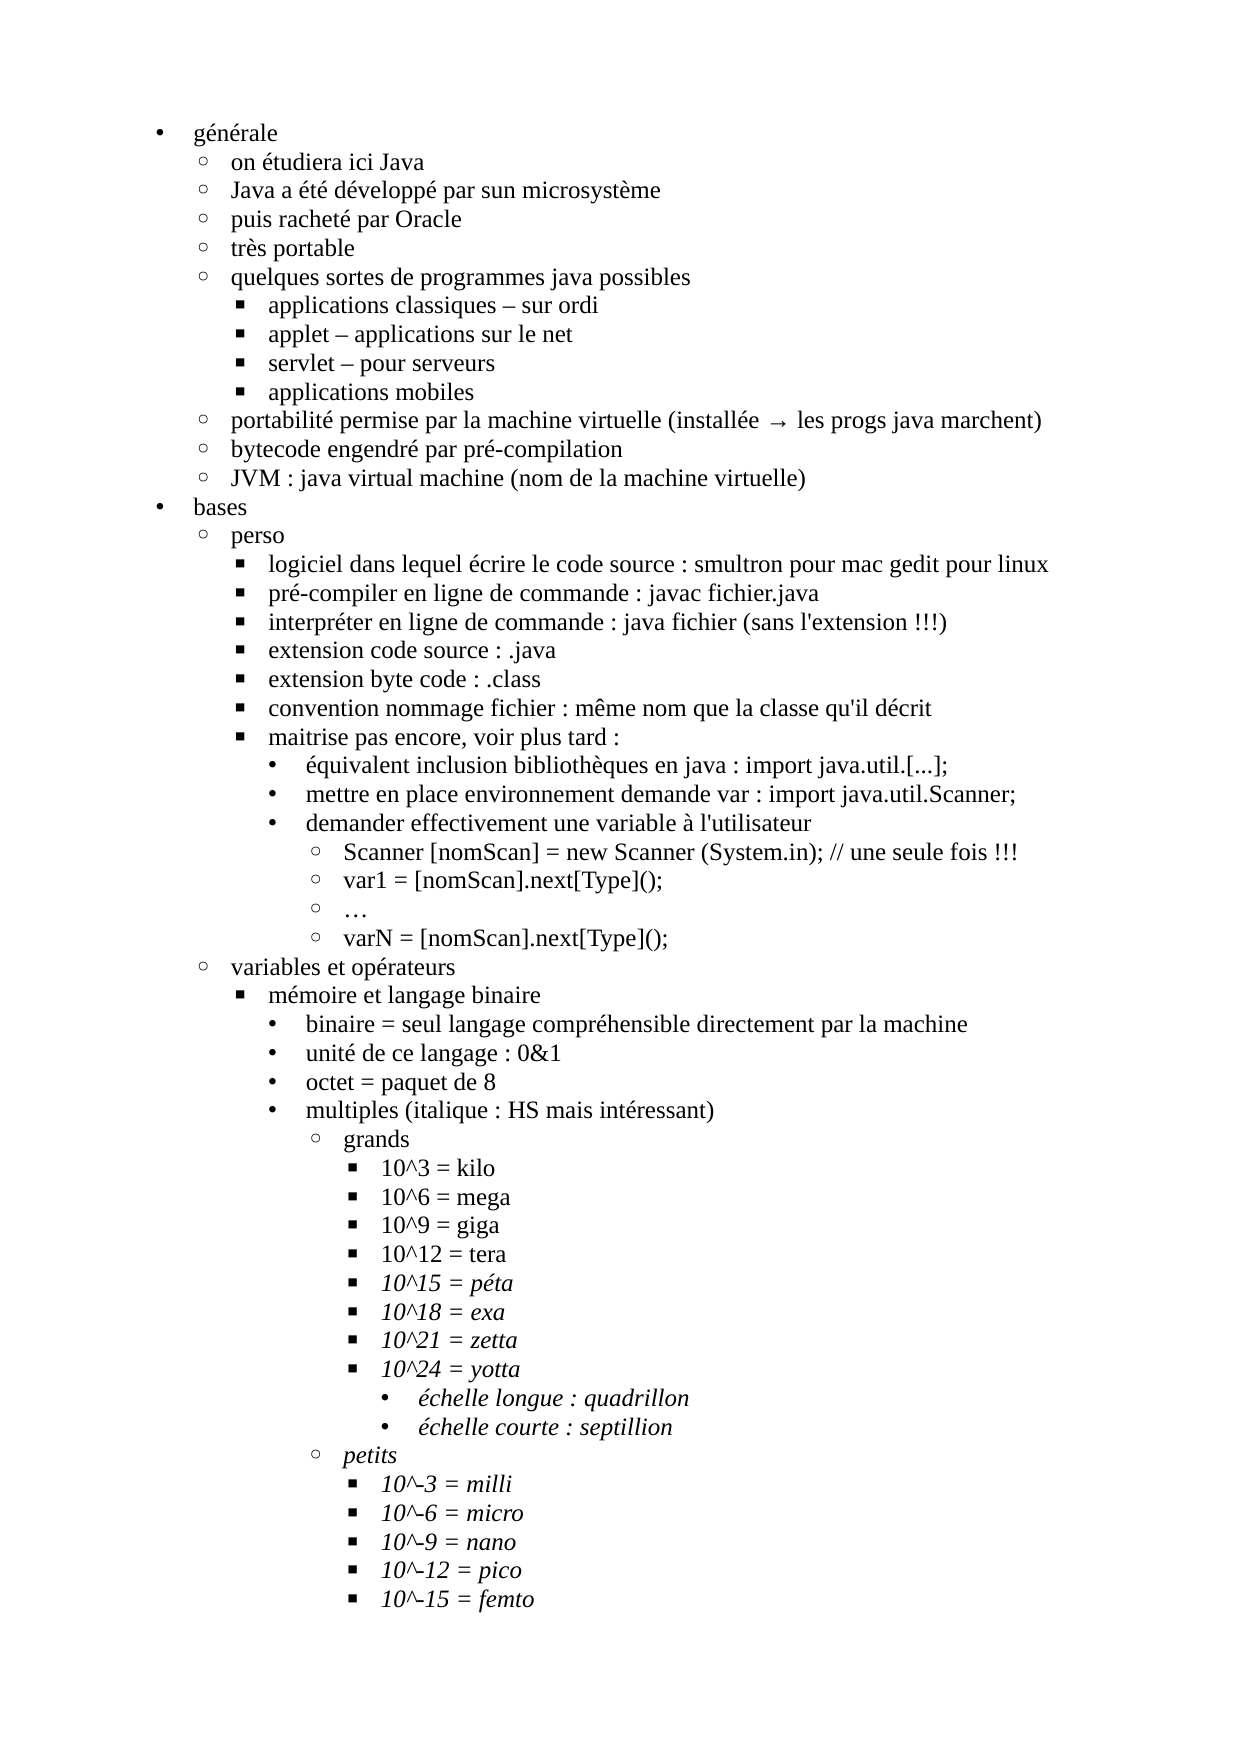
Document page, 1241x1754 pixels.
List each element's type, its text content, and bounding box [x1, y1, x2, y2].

list mettre en place environnement demande var : import java.util.Scanner; [268, 779, 1122, 808]
list extension code source : .java [231, 636, 1122, 664]
list 10^-6 = micro [343, 1498, 1122, 1527]
list puis racheté par Oracle [193, 204, 1122, 233]
list 10^-15 = femto [343, 1584, 1122, 1613]
list applet – applications sur le net [231, 319, 1122, 348]
list 10^3 = kilo [343, 1153, 1122, 1182]
list grands [306, 1124, 1122, 1153]
list maitrise pas encore, voir plus tard : [231, 722, 1122, 751]
list applications classiques – sur ordi [231, 291, 1122, 319]
list 10^-12 = pico [343, 1556, 1122, 1584]
list très portable [193, 233, 1122, 262]
list convention nommage fichier : même nom que la classe qu'il décrit [231, 693, 1122, 722]
list on étudiera ici Java [193, 147, 1122, 176]
list interpréter en ligne de commande : java fichier (sans l'extension !!!) [231, 607, 1122, 636]
list générale [156, 118, 1122, 147]
list 10^6 = mega [343, 1182, 1122, 1211]
list 10^12 = tera [343, 1239, 1122, 1268]
list échelle longue : quadrillon [381, 1383, 1122, 1412]
list petits [306, 1441, 1122, 1469]
list 10^24 = yotta [343, 1354, 1122, 1383]
list var1 = [nomScan].next[Type](); [306, 866, 1122, 894]
list logiciel dans lequel écrire le code source : smultron pour mac gedit pour linux [231, 549, 1122, 578]
list Java a été développé par sun microsystème [193, 176, 1122, 204]
list mémoire et langage binaire [231, 981, 1122, 1009]
list servlet – pour serveurs [231, 348, 1122, 377]
list … [306, 894, 1122, 923]
list portabilité permise par la machine virtuelle (installée → les progs java marchent) [193, 406, 1122, 434]
list quelques sortes de programmes java possibles [193, 262, 1122, 291]
list binaire = seul langage compréhensible directement par la machine [268, 1009, 1122, 1038]
list 10^15 = péta [343, 1268, 1122, 1297]
list varN = [nomScan].next[Type](); [306, 923, 1122, 952]
list échelle courte : septillion [381, 1412, 1122, 1441]
list 10^21 = zetta [343, 1326, 1122, 1354]
list pré-compiler en ligne de commande : javac fichier.java [231, 578, 1122, 607]
list 10^-3 = milli [343, 1469, 1122, 1498]
list demander effectivement une variable à l'utilisateur [268, 808, 1122, 837]
list multiples (italique : HS mais intéressant) [268, 1096, 1122, 1124]
list JVM : java virtual machine (nom de la machine virtuelle) [193, 463, 1122, 492]
list 10^-9 = nano [343, 1527, 1122, 1556]
list équivalent inclusion bibliothèques en java : import java.util.[...]; [268, 751, 1122, 779]
list bases [156, 492, 1122, 521]
list octet = paquet de 8 [268, 1067, 1122, 1096]
list unité de ce langage : 0&1 [268, 1038, 1122, 1067]
list 10^9 = giga [343, 1211, 1122, 1239]
list applications mobiles [231, 377, 1122, 406]
list perso [193, 521, 1122, 549]
list bytecode engendré par pré-compilation [193, 434, 1122, 463]
list Scanner [nomScan] = new Scanner (System.in); // une seule fois !!! [306, 837, 1122, 866]
list 10^18 = exa [343, 1297, 1122, 1326]
list extension byte code : .class [231, 664, 1122, 693]
list variables et opérateurs [193, 952, 1122, 981]
